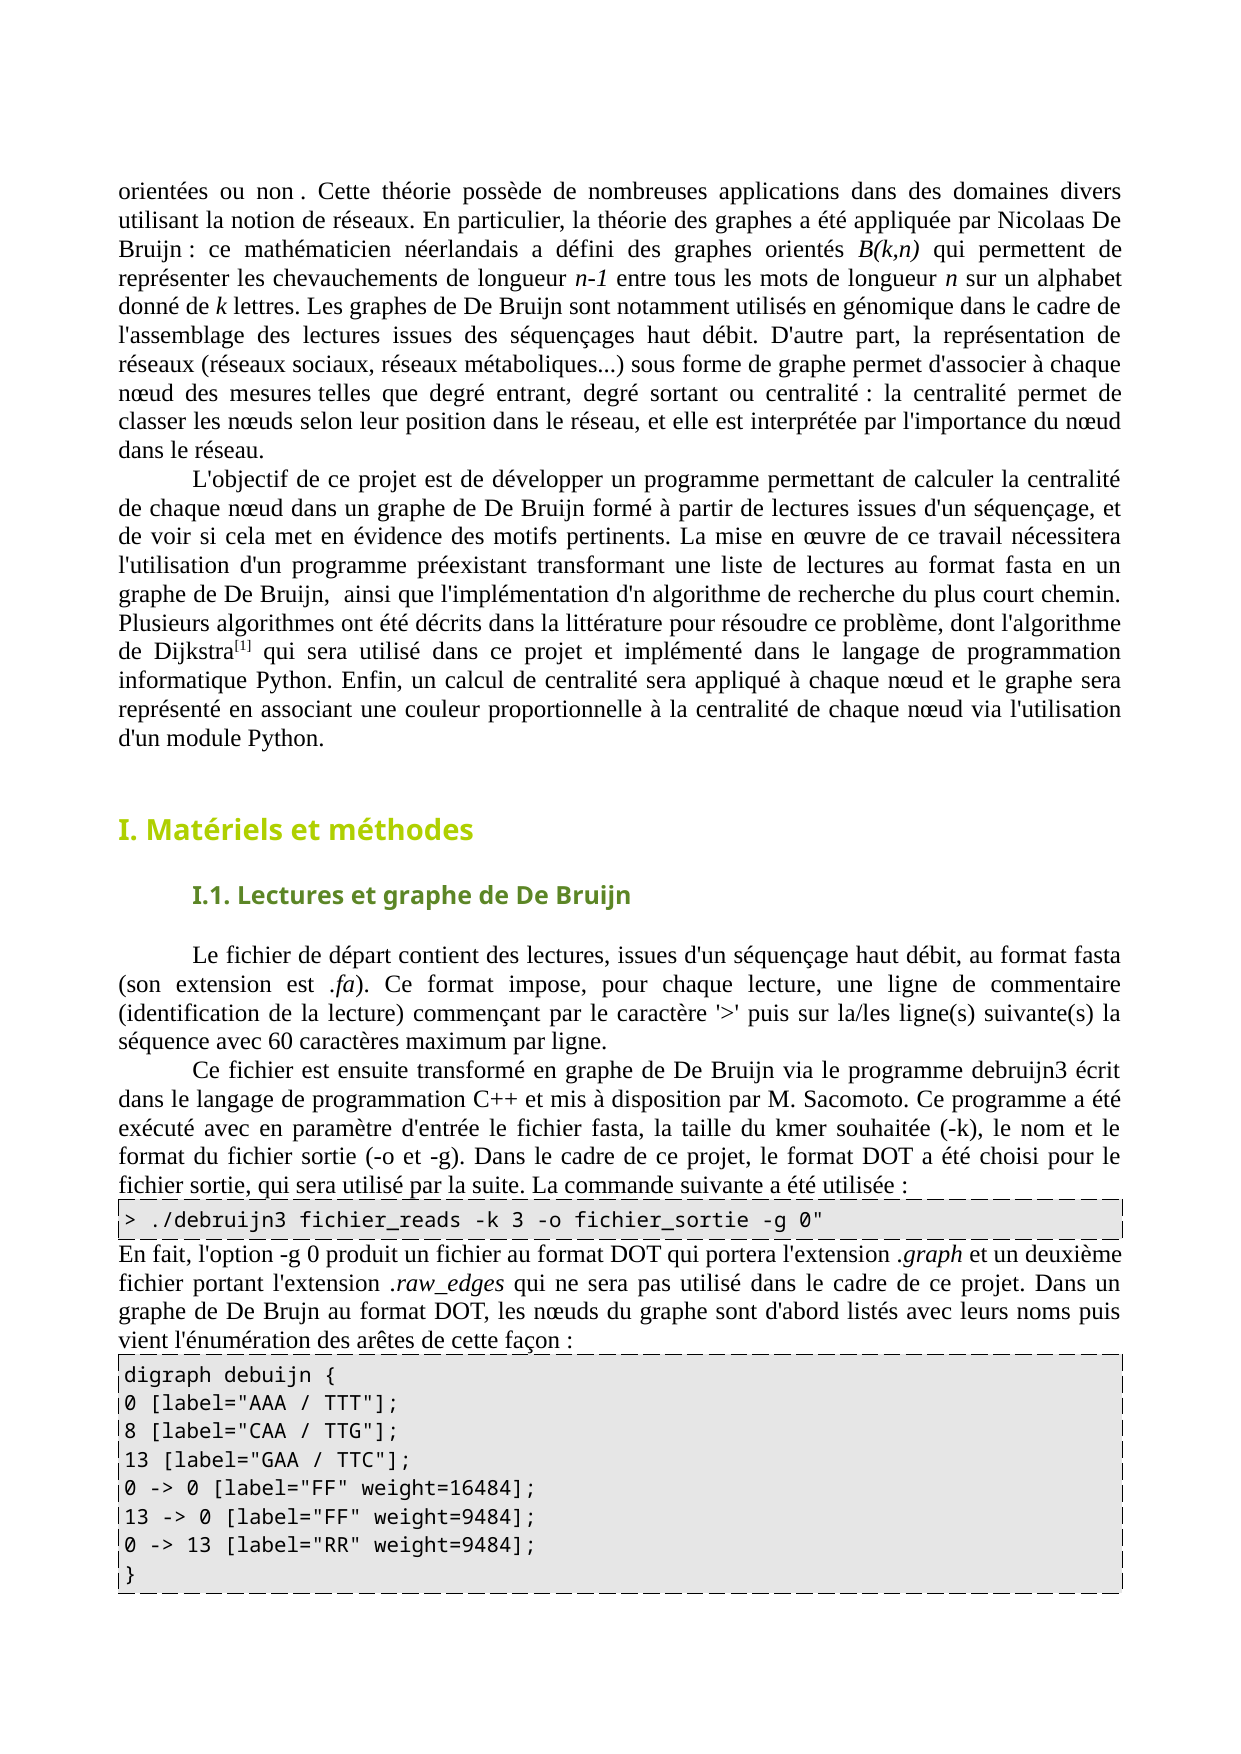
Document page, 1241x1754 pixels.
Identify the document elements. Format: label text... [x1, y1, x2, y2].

text Ce fichier est ensuite transformé en graphe de De Bruijn via le programme debruijn3 écrit dans le langage de programmation C++ et mis à disposition par M. Sacomoto. Ce programme a été exécuté avec en paramètre d'entrée le fichier fasta, la taille du kmer souhaitée (-k), le nom et le format du fichier sortie (-o et -g). Dans le cadre de ce projet, le format DOT a été choisi pour le fichier sortie, qui sera utilisé par la suite. La commande suivante a été utilisée : [118, 1055, 1122, 1199]
text L'objectif de ce projet est de développer un programme permettant de calculer la centralité de chaque nœud dans un graphe de De Bruijn formé à partir de lectures issues d'un séquençage, et de voir si cela met en évidence des motifs pertinents. La mise en œuvre de ce travail nécessitera l'utilisation d'un programme préexistant transformant une liste de lectures au format fasta en un graphe de De Bruijn, ainsi que l'implémentation d'n algorithme de recherche du plus court chemin. Plusieurs algorithmes ont été décrits dans la littérature pour résoudre ce problème, dont l'algorithme de Dijkstra[1] qui sera utilisé dans ce projet et implémenté dans le langage de programmation informatique Python. Enfin, un calcul de centralité sera appliqué à chaque nœud et le graphe sera représenté en associant une couleur proportionnelle à la centralité de chaque nœud via l'utilisation d'un module Python. [118, 464, 1122, 751]
text En fait, l'option -g 0 produit un fichier au format DOT qui portera l'extension .graph et un deuxième fichier portant l'extension .raw_edges qui ne sera pas utilisé dans le cadre de ce projet. Dans un graphe de De Brujn au format DOT, les nœuds du graphe sont d'abord listés avec leurs noms puis vient l'énumération des arêtes de cette façon : [118, 1239, 1122, 1354]
text I.1. Lectures et graphe de De Bruijn [118, 877, 1122, 911]
table_header digraph debuijn { 0 [label="AAA / TTT"]; 8 [label="CAA / TTG"]; 13 [label="GAA / TTC"]; 0 -> 0 [label="FF" weight=16484]; 13 -> 0 [label="FF" weight=9484]; 0 -> 13 [label="RR" weight=9484]; } [118, 1354, 1122, 1593]
text I. Matériels et méthodes [118, 809, 1122, 848]
text orientées ou non . Cette théorie possède de nombreuses applications dans des domaines divers utilisant la notion de réseaux. En particulier, la théorie des graphes a été appliquée par Nicolaas De Bruijn : ce mathématicien néerlandais a défini des graphes orientés B(k,n) qui permettent de représenter les chevauchements de longueur n-1 entre tous les mots de longueur n sur un alphabet donné de k lettres. Les graphes de De Bruijn sont notamment utilisés en génomique dans le cadre de l'assemblage des lectures issues des séquençages haut débit. D'autre part, la représentation de réseaux (réseaux sociaux, réseaux métaboliques...) sous forme de graphe permet d'associer à chaque nœud des mesures telles que degré entrant, degré sortant ou centralité : la centralité permet de classer les nœuds selon leur position dans le réseau, et elle est interprétée par l'importance du nœud dans le réseau. [118, 176, 1122, 464]
table_header > ./debruijn3 fichier_reads -k 3 -o fichier_sortie -g 0" [118, 1199, 1122, 1239]
text Le fichier de départ contient des lectures, issues d'un séquençage haut débit, au format fasta (son extension est .fa). Ce format impose, pour chaque lecture, une ligne de commentaire (identification de la lecture) commençant par le caractère '>' puis sur la/les ligne(s) suivante(s) la séquence avec 60 caractères maximum par ligne. [118, 940, 1122, 1055]
